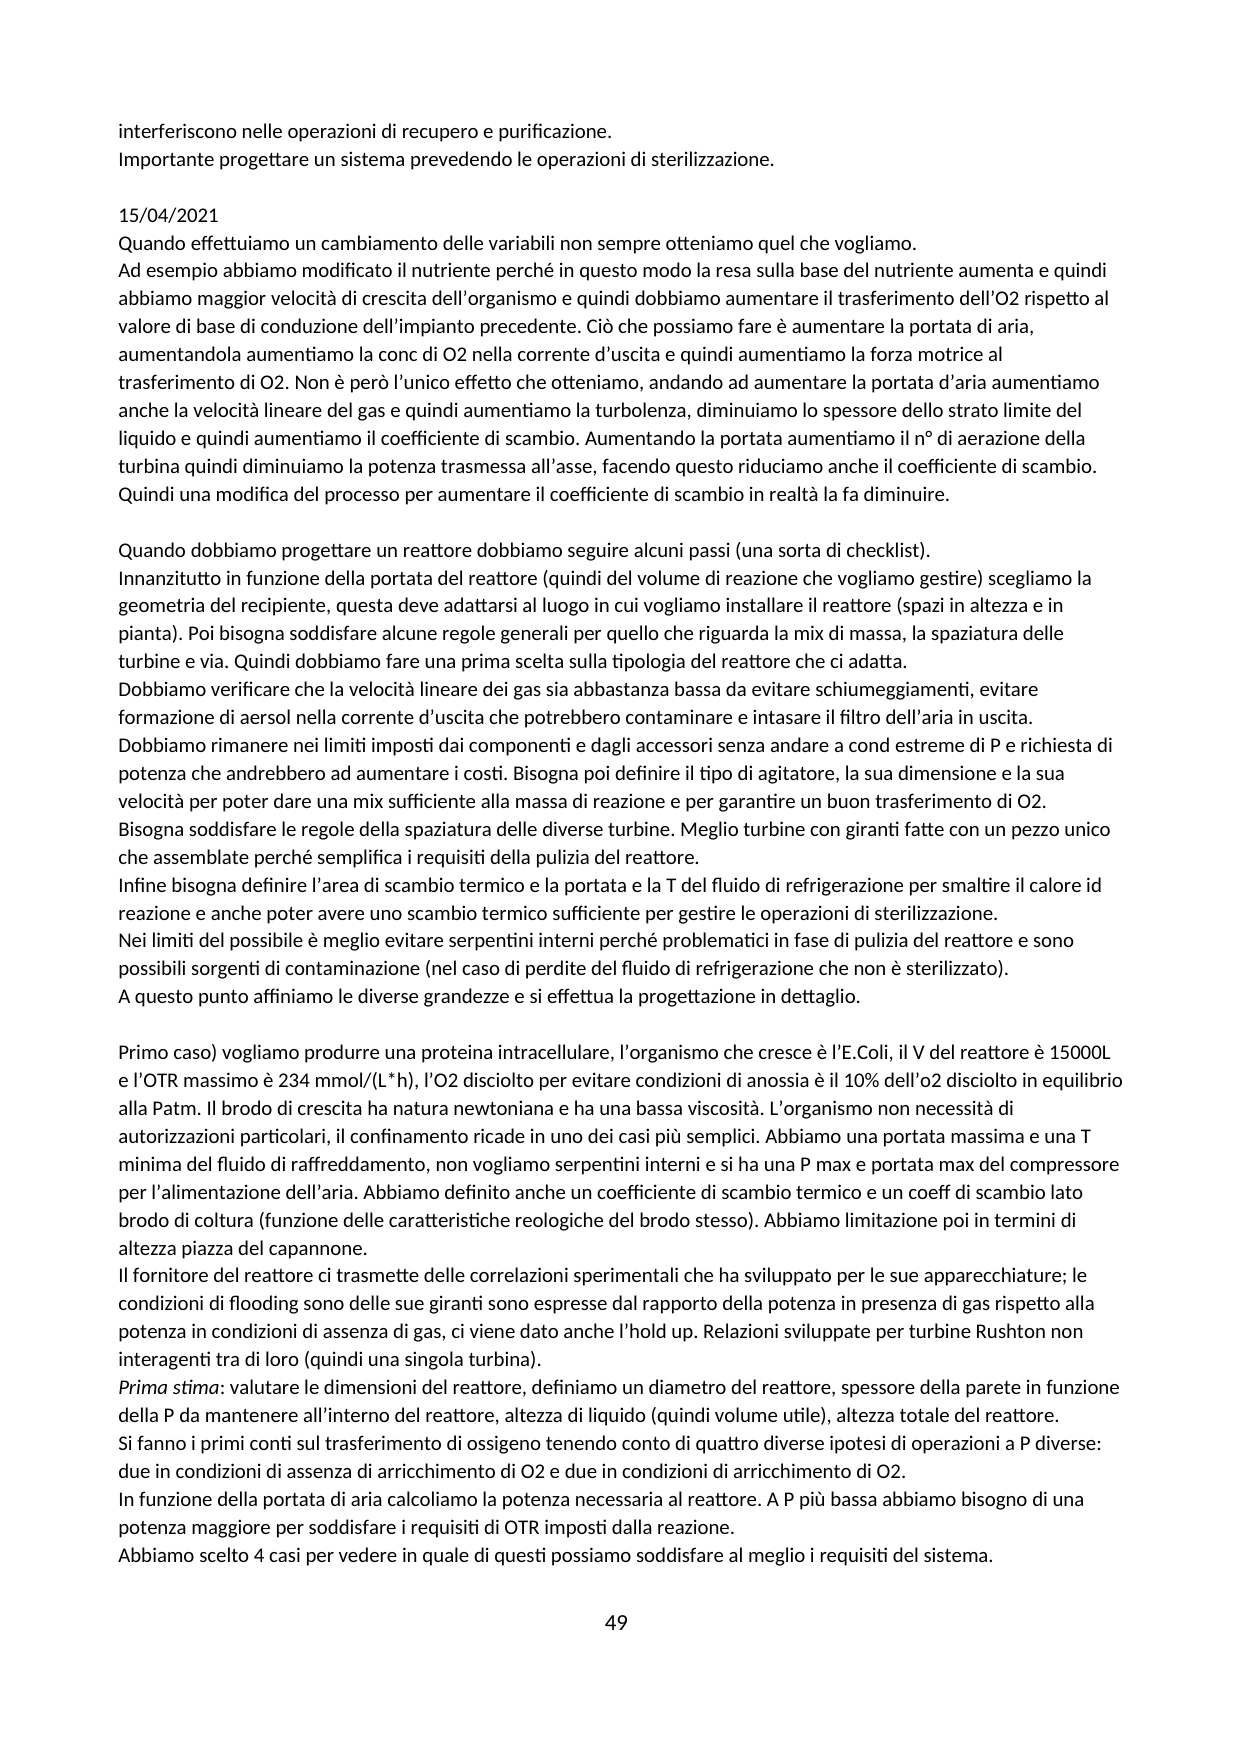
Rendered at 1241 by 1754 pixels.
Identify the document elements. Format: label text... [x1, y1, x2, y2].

text interferiscono nelle operazioni di recupero e purificazione. Importante progettare un sistema prevedendo le operazioni di sterilizzazione. 15/04/2021 Quando effettuiamo un cambiamento delle variabili non sempre otteniamo quel che vogliamo. [118, 118, 1124, 255]
text Ad esempio abbiamo modificato il nutriente perché in questo modo la resa sulla base del nutriente aumenta e quindi abbiamo maggior velocità di crescita dell’organismo e quindi dobbiamo aumentare il trasferimento dell’O2 rispetto al valore di base di conduzione dell’impianto precedente. Ciò che possiamo fare è aumentare la portata di aria, aumentandola aumentiamo la conc di O2 nella corrente d’uscita e quindi aumentiamo la forza motrice al trasferimento di O2. Non è però l’unico effetto che otteniamo, andando ad aumentare la portata d’aria aumentiamo anche la velocità lineare del gas e quindi aumentiamo la turbolenza, diminuiamo lo spessore dello strato limite del liquido e quindi aumentiamo il coefficiente di scambio. Aumentando la portata aumentiamo il n° di aerazione della turbina quindi diminuiamo la potenza trasmessa all’asse, facendo questo riduciamo anche il coefficiente di scambio. Quindi una modifica del processo per aumentare il coefficiente di scambio in realtà la fa diminuire. Quando dobbiamo progettare un reattore dobbiamo seguire alcuni passi (una sorta di checklist). Innanzitutto in funzione della portata del reattore (quindi del volume di reazione che vogliamo gestire) scegliamo la geometria del recipiente, questa deve adattarsi al luogo in cui vogliamo installare il reattore (spazi in altezza e in pianta). Poi bisogna soddisfare alcune regole generali per quello che riguarda la mix di massa, la spaziatura delle turbine e via. Quindi dobbiamo fare una prima scelta sulla tipologia del reattore che ci adatta. Dobbiamo verificare che la velocità lineare dei gas sia abbastanza bassa da evitare schiumeggiamenti, evitare formazione di aersol nella corrente d’uscita che potrebbero contaminare e intasare il filtro dell’aria in uscita. Dobbiamo rimanere nei limiti imposti dai componenti e dagli accessori senza andare a cond estreme di P e richiesta di potenza che andrebbero ad aumentare i costi. Bisogna poi definire il tipo di agitatore, la sua dimensione e la sua velocità per poter dare una mix sufficiente alla massa di reazione e per garantire un buon trasferimento di O2. Bisogna soddisfare le regole della spaziatura delle diverse turbine. Meglio turbine con giranti fatte con un pezzo unico che assemblate perché semplifica i requisiti della pulizia del reattore. Infine bisogna definire l’area di scambio termico e la portata e la T del fluido di refrigerazione per smaltire il calore id reazione e anche poter avere uno scambio termico sufficiente per gestire le operazioni di sterilizzazione. Nei limiti del possibile è meglio evitare serpentini interni perché problematici in fase di pulizia del reattore e sono possibili sorgenti di contaminazione (nel caso di perdite del fluido di refrigerazione che non è sterilizzato). A questo punto affiniamo le diverse grandezze e si effettua la progettazione in dettaglio. Primo caso) vogliamo produrre una proteina intracellulare, l’organismo che cresce è l’E.Coli, il V del reattore è 15000L e l’OTR massimo è 234 mmol/(L*h), l’O2 disciolto per evitare condizioni di anossia è il 10% dell’o2 disciolto in equilibrio alla Patm. Il brodo di crescita ha natura newtoniana e ha una bassa viscosità. L’organismo non necessità di autorizzazioni particolari, il confinamento ricade in uno dei casi più semplici. Abbiamo una portata massima e una T minima del fluido di raffreddamento, non vogliamo serpentini interni e si ha una P max e portata max del compressore per l’alimentazione dell’aria. Abbiamo definito anche un coefficiente di scambio termico e un coeff di scambio lato brodo di coltura (funzione delle caratteristiche reologiche del brodo stesso). Abbiamo limitazione poi in termini di altezza piazza del capannone. Il fornitore del reattore ci trasmette delle correlazioni sperimentali che ha sviluppato per le sue apparecchiature; le condizioni di flooding sono delle sue giranti sono espresse dal rapporto della potenza in presenza di gas rispetto alla potenza in condizioni di assenza di gas, ci viene dato anche l’hold up. Relazioni sviluppate per turbine Rushton non interagenti tra di loro (quindi una singola turbina). Prima stima: valutare le dimensioni del reattore, definiamo un diametro del reattore, spessore della parete in funzione della P da mantenere all’interno del reattore, altezza di liquido (quindi volume utile), altezza totale del reattore. Si fanno i primi conti sul trasferimento di ossigeno tenendo conto di quattro diverse ipotesi di operazioni a P diverse: due in condizioni di assenza di arricchimento di O2 e due in condizioni di arricchimento di O2. In funzione della portata di aria calcoliamo la potenza necessaria al reattore. A P più bassa abbiamo bisogno di una potenza maggiore per soddisfare i requisiti di OTR imposti dalla reazione. Abbiamo scelto 4 casi per vedere in quale di questi possiamo soddisfare al meglio i requisiti del sistema. [118, 258, 1124, 1567]
